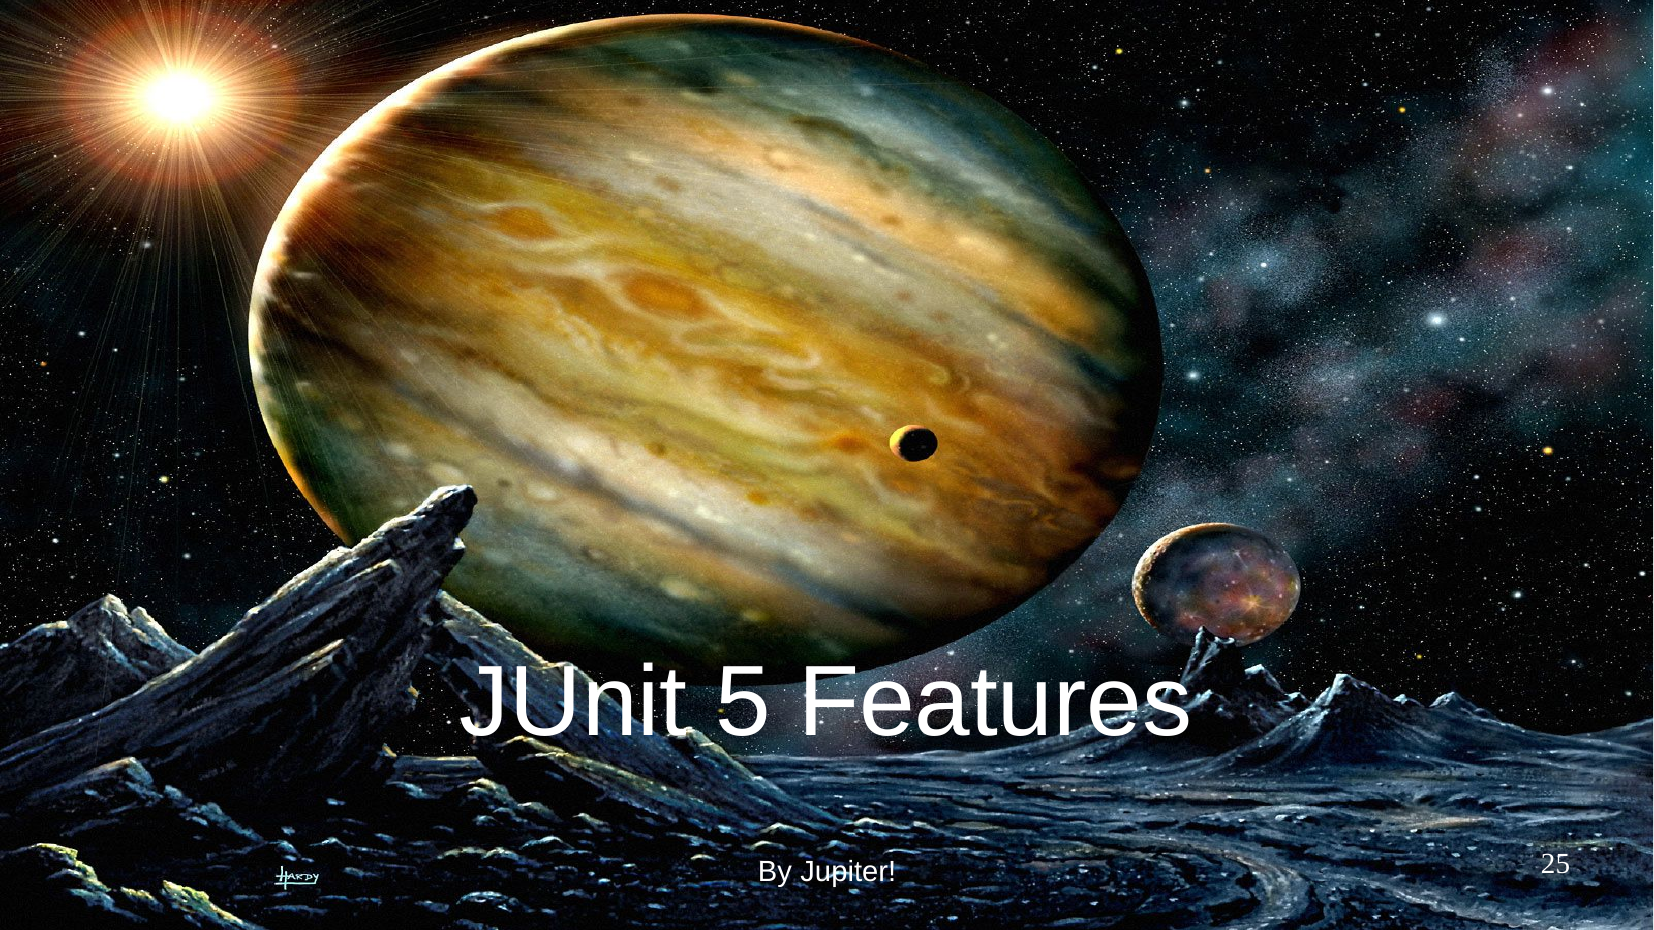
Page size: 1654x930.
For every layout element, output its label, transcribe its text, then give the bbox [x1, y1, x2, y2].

subtitle JUnit 5 Features [82, 37, 1571, 757]
picture [0, 0, 1654, 930]
